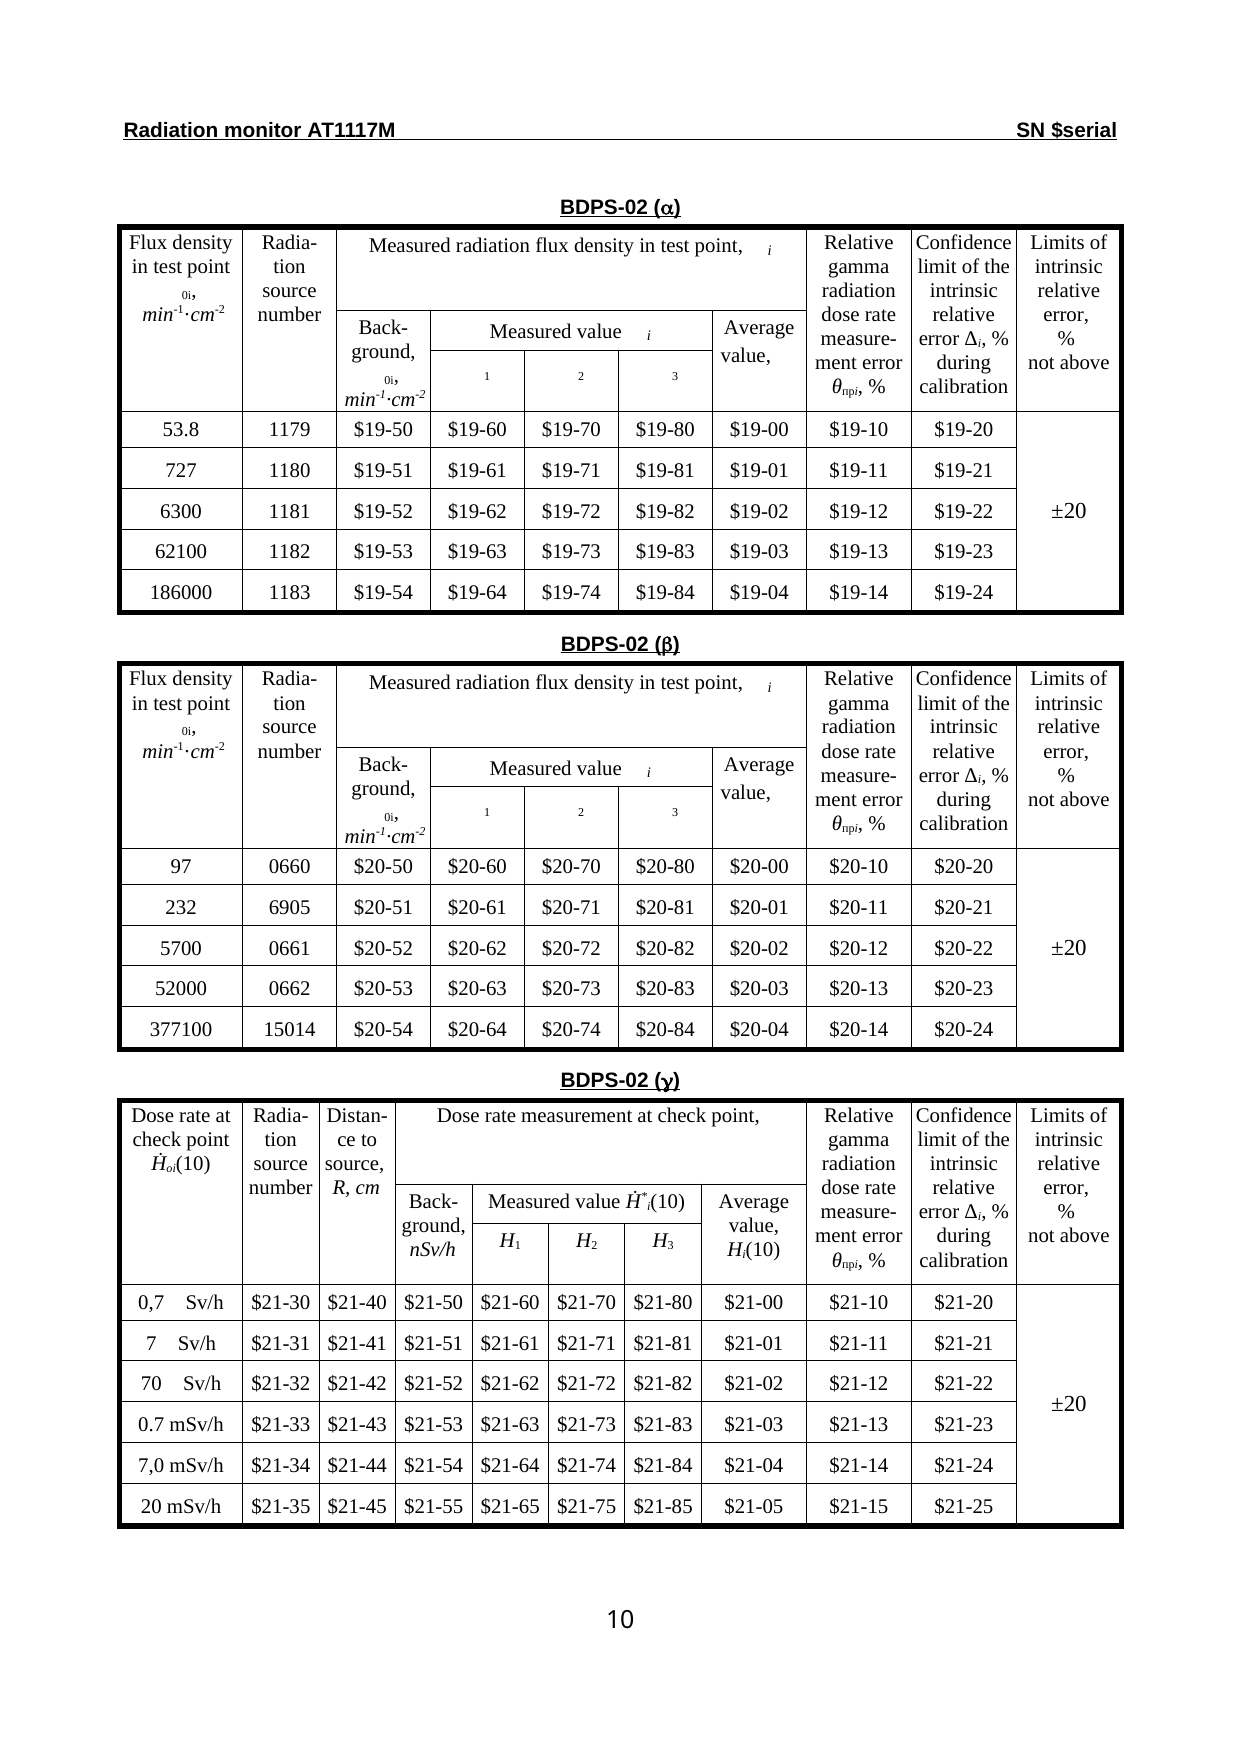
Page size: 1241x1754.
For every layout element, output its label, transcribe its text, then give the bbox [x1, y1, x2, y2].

table_cell $21-05 [702, 1484, 806, 1523]
table_cell $21-72 [549, 1361, 624, 1401]
table_cell H3 [625, 1224, 701, 1284]
table_cell Measured value i [431, 748, 712, 786]
table_cell 7 Sv/h [122, 1321, 242, 1360]
table_cell $20-72 [525, 926, 618, 965]
table_cell $21-40 [320, 1285, 395, 1320]
table_cell Average value,  [713, 311, 806, 411]
table_cell $19-61 [431, 448, 524, 488]
table_cell Measured radiation flux density in test point, i [337, 666, 806, 747]
table_cell $21-02 [702, 1361, 806, 1401]
table_cell $19-13 [807, 530, 911, 569]
table_cell $21-80 [625, 1285, 701, 1320]
table_cell Back-ground, nSv/h [396, 1185, 472, 1284]
table_cell Distan-ce to source, R, сm [320, 1103, 395, 1284]
table_cell $21-83 [625, 1402, 701, 1442]
table_cell $20-11 [807, 885, 911, 924]
table_cell $21-51 [396, 1321, 472, 1360]
table_cell 1183 [243, 570, 336, 610]
table_cell $21-75 [549, 1484, 624, 1523]
table_cell $21-20 [912, 1285, 1016, 1320]
table_cell Limits of intrinsic relative error, % not above [1017, 666, 1119, 848]
table_cell 377100 [122, 1007, 242, 1047]
table_cell $21-55 [396, 1484, 472, 1523]
table_cell $21-15 [807, 1484, 911, 1523]
table_cell $19-04 [713, 570, 806, 610]
table_cell $19-53 [337, 530, 430, 569]
table_cell $20-83 [619, 966, 712, 1006]
table_cell $21-81 [625, 1321, 701, 1360]
table_cell $19-70 [525, 412, 618, 447]
table_cell ±20 [1017, 412, 1119, 610]
table_cell 7,0 mSv/h [122, 1443, 242, 1483]
table_cell 62100 [122, 530, 242, 569]
table_cell $19-20 [912, 412, 1016, 447]
table_cell 2 [525, 351, 618, 411]
table_cell $19-62 [431, 489, 524, 528]
table_cell $21-71 [549, 1321, 624, 1360]
table_cell Confidence limit of the intrinsic relative error Δi, % during calibration [912, 1103, 1016, 1284]
table_cell $21-44 [320, 1443, 395, 1483]
table_cell $21-53 [396, 1402, 472, 1442]
table_cell $20-22 [912, 926, 1016, 965]
table_cell Measured radiation flux density in test point, i [337, 230, 806, 310]
table_cell 0,7 Sv/h [122, 1285, 242, 1320]
table_cell $21-64 [473, 1443, 548, 1483]
table_cell $19-72 [525, 489, 618, 528]
table_cell 3 [619, 351, 712, 411]
table_cell Dose rate measurement at check point, [396, 1103, 806, 1183]
table_cell $21-11 [807, 1321, 911, 1360]
table_cell $19-21 [912, 448, 1016, 488]
table_cell $21-14 [807, 1443, 911, 1483]
table_cell $21-73 [549, 1402, 624, 1442]
table_cell 5700 [122, 926, 242, 965]
table_cell 1 [431, 787, 524, 848]
table_cell $20-14 [807, 1007, 911, 1047]
table_cell $19-52 [337, 489, 430, 528]
table_cell $19-64 [431, 570, 524, 610]
table_cell $20-70 [525, 849, 618, 884]
table_cell Dose rate at check point Ḣoi(10) [122, 1103, 242, 1284]
table_cell 15014 [243, 1007, 336, 1047]
table_cell 6905 [243, 885, 336, 924]
table_cell 727 [122, 448, 242, 488]
table_cell $20-52 [337, 926, 430, 965]
table_cell $20-71 [525, 885, 618, 924]
table_cell $20-53 [337, 966, 430, 1006]
table_cell $20-54 [337, 1007, 430, 1047]
table_cell $20-82 [619, 926, 712, 965]
table_cell 2 [525, 787, 618, 848]
table_cell $21-23 [912, 1402, 1016, 1442]
table_cell 0660 [243, 849, 336, 884]
table_cell $19-50 [337, 412, 430, 447]
table_cell Measured value Ḣ*i(10) [473, 1185, 701, 1223]
table_cell $21-10 [807, 1285, 911, 1320]
table_cell $19-22 [912, 489, 1016, 528]
table_cell $19-14 [807, 570, 911, 610]
table_cell $20-63 [431, 966, 524, 1006]
table_cell Back-ground, 0i, min-1·cm-2 [337, 311, 430, 411]
table_cell $21-54 [396, 1443, 472, 1483]
table_cell $20-84 [619, 1007, 712, 1047]
table_cell $19-71 [525, 448, 618, 488]
table_cell $19-83 [619, 530, 712, 569]
table_cell $21-22 [912, 1361, 1016, 1401]
table_cell Average value, Hi(10) [702, 1185, 806, 1284]
table_cell $21-32 [243, 1361, 319, 1401]
table_cell 70 Sv/h [122, 1361, 242, 1401]
table_header BDPS-02 (a) [119, 179, 1121, 224]
table_cell $21-82 [625, 1361, 701, 1401]
table_cell $19-81 [619, 448, 712, 488]
table_cell $21-04 [702, 1443, 806, 1483]
table_cell $21-84 [625, 1443, 701, 1483]
table_cell 1181 [243, 489, 336, 528]
table_cell Flux density in test point 0i, min-1·cm-2 [122, 230, 242, 411]
table_cell $21-00 [702, 1285, 806, 1320]
table_cell $21-41 [320, 1321, 395, 1360]
table_cell $21-25 [912, 1484, 1016, 1523]
table_cell $19-82 [619, 489, 712, 528]
table_cell Radia-tion source number [243, 230, 336, 411]
table_cell $21-60 [473, 1285, 548, 1320]
table_cell Confidence limit of the intrinsic relative error Δi, % during calibration [912, 666, 1016, 848]
table_cell 52000 [122, 966, 242, 1006]
table_cell $21-63 [473, 1402, 548, 1442]
table_cell $19-01 [713, 448, 806, 488]
table_cell Limits of intrinsic relative error, % not above [1017, 230, 1119, 411]
table_cell $19-00 [713, 412, 806, 447]
table_cell $20-03 [713, 966, 806, 1006]
table_cell Radia-tion source number [243, 1103, 319, 1284]
table_cell $20-80 [619, 849, 712, 884]
table_cell $19-24 [912, 570, 1016, 610]
table_cell $21-21 [912, 1321, 1016, 1360]
table_cell Relative gamma radiation dose rate measure-ment error θпрi, % [807, 1103, 911, 1284]
table_cell $20-64 [431, 1007, 524, 1047]
table_cell $19-03 [713, 530, 806, 569]
table_cell Measured value i [431, 311, 712, 349]
table_cell $21-13 [807, 1402, 911, 1442]
table_cell $20-23 [912, 966, 1016, 1006]
table_cell $21-01 [702, 1321, 806, 1360]
table_cell $19-11 [807, 448, 911, 488]
table_cell $19-60 [431, 412, 524, 447]
table_cell $20-13 [807, 966, 911, 1006]
table_cell 1182 [243, 530, 336, 569]
table_cell $21-42 [320, 1361, 395, 1401]
table_cell $20-62 [431, 926, 524, 965]
table_cell $21-62 [473, 1361, 548, 1401]
table_cell $20-20 [912, 849, 1016, 884]
table_cell $21-85 [625, 1484, 701, 1523]
table_cell $19-10 [807, 412, 911, 447]
table_cell $19-74 [525, 570, 618, 610]
table_cell Relative gamma radiation dose rate measure-ment error θпрi, % [807, 230, 911, 411]
table_cell $20-24 [912, 1007, 1016, 1047]
table_cell $21-52 [396, 1361, 472, 1401]
table_cell $19-80 [619, 412, 712, 447]
table_cell $19-63 [431, 530, 524, 569]
table_cell $21-31 [243, 1321, 319, 1360]
table_cell $21-34 [243, 1443, 319, 1483]
table_cell 3 [619, 787, 712, 848]
table_cell $21-24 [912, 1443, 1016, 1483]
table_header BDPS-02 () [119, 1052, 1121, 1098]
table_cell 1179 [243, 412, 336, 447]
table_cell $20-04 [713, 1007, 806, 1047]
table_cell 20 mSv/h [122, 1484, 242, 1523]
table_cell Confidence limit of the intrinsic relative error Δi, % during calibration [912, 230, 1016, 411]
table_cell $19-84 [619, 570, 712, 610]
table_cell $21-33 [243, 1402, 319, 1442]
table_cell $19-02 [713, 489, 806, 528]
table_cell $20-00 [713, 849, 806, 884]
table_cell ±20 [1017, 1285, 1119, 1523]
table_cell $20-01 [713, 885, 806, 924]
table_cell $20-10 [807, 849, 911, 884]
table_cell $21-45 [320, 1484, 395, 1523]
table_cell $20-02 [713, 926, 806, 965]
table_cell $20-21 [912, 885, 1016, 924]
table_cell $21-12 [807, 1361, 911, 1401]
table_cell $21-43 [320, 1402, 395, 1442]
table_cell Average value,  [713, 748, 806, 848]
table_cell Back-ground, 0i, min-1·cm-2 [337, 748, 430, 848]
table_cell $20-74 [525, 1007, 618, 1047]
table_cell 1 [431, 351, 524, 411]
table_cell 186000 [122, 570, 242, 610]
table_cell $20-73 [525, 966, 618, 1006]
table_cell $20-50 [337, 849, 430, 884]
table_cell H2 [549, 1224, 624, 1284]
table_cell 0661 [243, 926, 336, 965]
table_cell $20-51 [337, 885, 430, 924]
table_cell 6300 [122, 489, 242, 528]
table_cell $21-74 [549, 1443, 624, 1483]
table_cell Limits of intrinsic relative error, % not above [1017, 1103, 1119, 1284]
table_cell 97 [122, 849, 242, 884]
table_cell $21-03 [702, 1402, 806, 1442]
table_cell H1 [473, 1224, 548, 1284]
table_cell $21-35 [243, 1484, 319, 1523]
table_cell 53.8 [122, 412, 242, 447]
table_cell 232 [122, 885, 242, 924]
table_cell $20-60 [431, 849, 524, 884]
table_cell 0.7 mSv/h [122, 1402, 242, 1442]
table_cell $21-65 [473, 1484, 548, 1523]
table_cell Relative gamma radiation dose rate measure-ment error θпрi, % [807, 666, 911, 848]
table_cell $21-61 [473, 1321, 548, 1360]
table_cell $20-12 [807, 926, 911, 965]
table_cell Flux density in test point 0i, min-1·cm-2 [122, 666, 242, 848]
table_cell $21-30 [243, 1285, 319, 1320]
table_cell $21-70 [549, 1285, 624, 1320]
table_cell $20-81 [619, 885, 712, 924]
table_cell 1180 [243, 448, 336, 488]
table_cell $21-50 [396, 1285, 472, 1320]
table_cell $19-51 [337, 448, 430, 488]
table_cell 0662 [243, 966, 336, 1006]
table_cell Radia-tion source number [243, 666, 336, 848]
table_cell ±20 [1017, 849, 1119, 1047]
table_header BDPS-02 (b) [119, 615, 1121, 661]
table_cell $19-54 [337, 570, 430, 610]
table_cell $19-23 [912, 530, 1016, 569]
table_cell $19-12 [807, 489, 911, 528]
table_cell $19-73 [525, 530, 618, 569]
table_cell $20-61 [431, 885, 524, 924]
